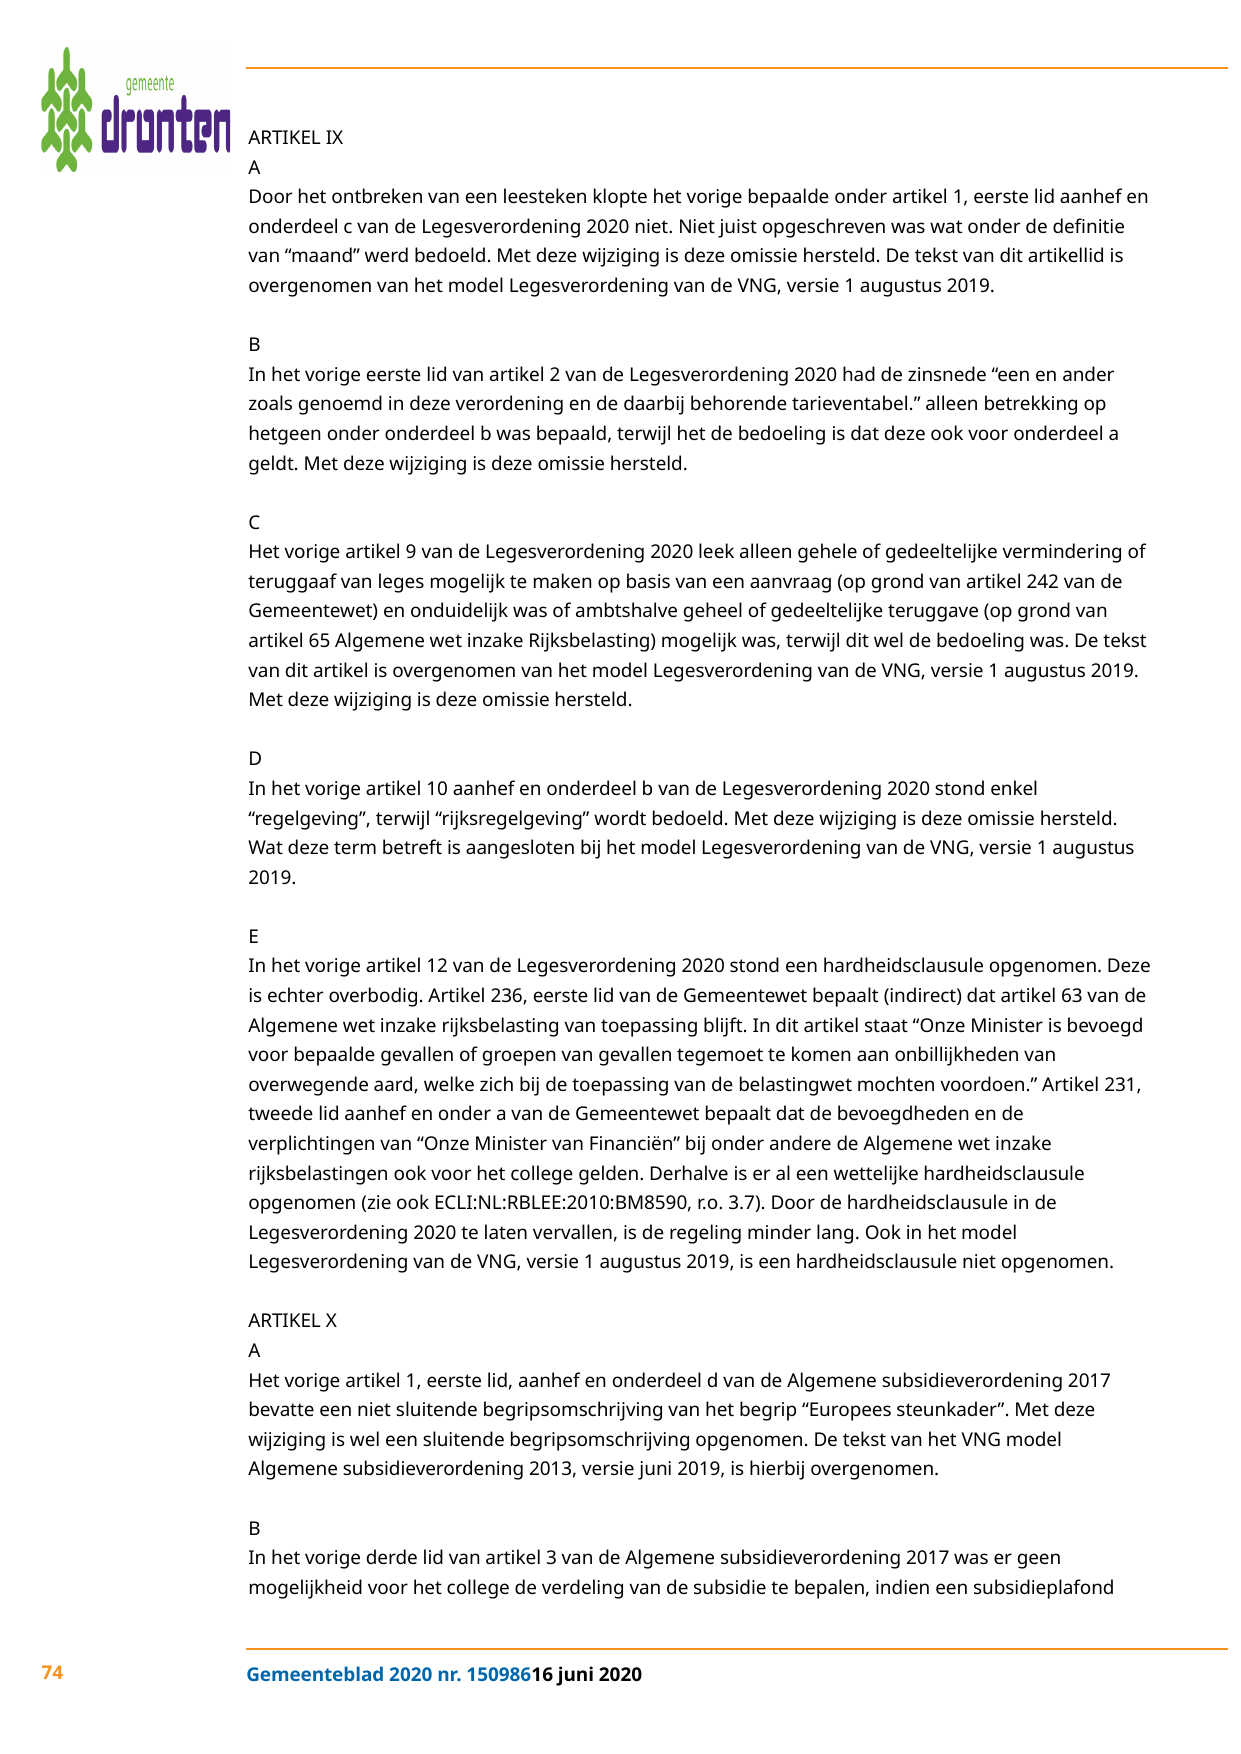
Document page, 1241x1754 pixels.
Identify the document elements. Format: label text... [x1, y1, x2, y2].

text Het vorige artikel 9 van de Legesverordening 2020 leek alleen gehele of gedeeltelijke vermindering of teruggaaf van leges mogelijk te maken op basis van een aanvraag (op grond van artikel 242 van de Gemeentewet) en onduidelijk was of ambtshalve geheel of gedeeltelijke teruggave (op grond van artikel 65 Algemene wet inzake Rijksbelasting) mogelijk was, terwijl dit wel de bedoeling was. De tekst van dit artikel is overgenomen van het model Legesverordening van de VNG, versie 1 augustus 2019. Met deze wijziging is deze omissie hersteld. [248, 538, 1152, 712]
text B [248, 331, 1152, 357]
text In het vorige derde lid van artikel 3 van de Algemene subsidieverordening 2017 was er geen mogelijkheid voor het college de verdeling van de subsidie te bepalen, indien een subsidieplafond [248, 1544, 1152, 1600]
text ARTIKEL X [248, 1308, 1152, 1333]
text B [248, 1515, 1152, 1541]
text Door het ontbreken van een leesteken klopte het vorige bepaalde onder artikel 1, eerste lid aanhef en onderdeel c van de Legesverordening 2020 niet. Niet juist opgeschreven was wat onder de definitie van “maand” werd bedoeld. Met deze wijziging is deze omissie hersteld. De tekst van dit artikellid is overgenomen van het model Legesverordening van de VNG, versie 1 augustus 2019. [248, 183, 1152, 298]
text C [248, 509, 1152, 535]
picture [41, 47, 231, 172]
text D [248, 746, 1152, 771]
text A [248, 1337, 1152, 1363]
text In het vorige artikel 10 aanhef en onderdeel b van de Legesverordening 2020 stond enkel “regelgeving”, terwijl “rijksregelgeving” wordt bedoeld. Met deze wijziging is deze omissie hersteld. Wat deze term betreft is aangesloten bij het model Legesverordening van de VNG, versie 1 augustus 2019. [248, 775, 1152, 890]
text E [248, 923, 1152, 949]
text In het vorige artikel 12 van de Legesverordening 2020 stond een hardheidsclausule opgenomen. Deze is echter overbodig. Artikel 236, eerste lid van de Gemeentewet bepaalt (indirect) dat artikel 63 van de Algemene wet inzake rijksbelasting van toepassing blijft. In dit artikel staat “Onze Minister is bevoegd voor bepaalde gevallen of groepen van gevallen tegemoet te komen aan onbillijkheden van overwegende aard, welke zich bij de toepassing van de belastingwet mochten voordoen.” Artikel 231, tweede lid aanhef en onder a van de Gemeentewet bepaalt dat de bevoegdheden en de verplichtingen van “Onze Minister van Financiën” bij onder andere de Algemene wet inzake rijksbelastingen ook voor het college gelden. Derhalve is er al een wettelijke hardheidsclausule opgenomen (zie ook ECLI:NL:RBLEE:2010:BM8590, r.o. 3.7). Door de hardheidsclausule in de Legesverordening 2020 te laten vervallen, is de regeling minder lang. Ook in het model Legesverordening van de VNG, versie 1 augustus 2019, is een hardheidsclausule niet opgenomen. [248, 953, 1152, 1274]
text ARTIKEL IX [248, 124, 1152, 150]
text In het vorige eerste lid van artikel 2 van de Legesverordening 2020 had de zinsnede “een en ander zoals genoemd in deze verordening en de daarbij behorende tarieventabel.” alleen betrekking op hetgeen onder onderdeel b was bepaald, terwijl het de bedoeling is dat deze ook voor onderdeel a geldt. Met deze wijziging is deze omissie hersteld. [248, 361, 1152, 476]
text Het vorige artikel 1, eerste lid, aanhef en onderdeel d van de Algemene subsidieverordening 2017 bevatte een niet sluitende begripsomschrijving van het begrip “Europees steunkader”. Met deze wijziging is wel een sluitende begripsomschrijving opgenomen. De tekst van het VNG model Algemene subsidieverordening 2013, versie juni 2019, is hierbij overgenomen. [248, 1367, 1152, 1481]
text A [248, 154, 1152, 180]
